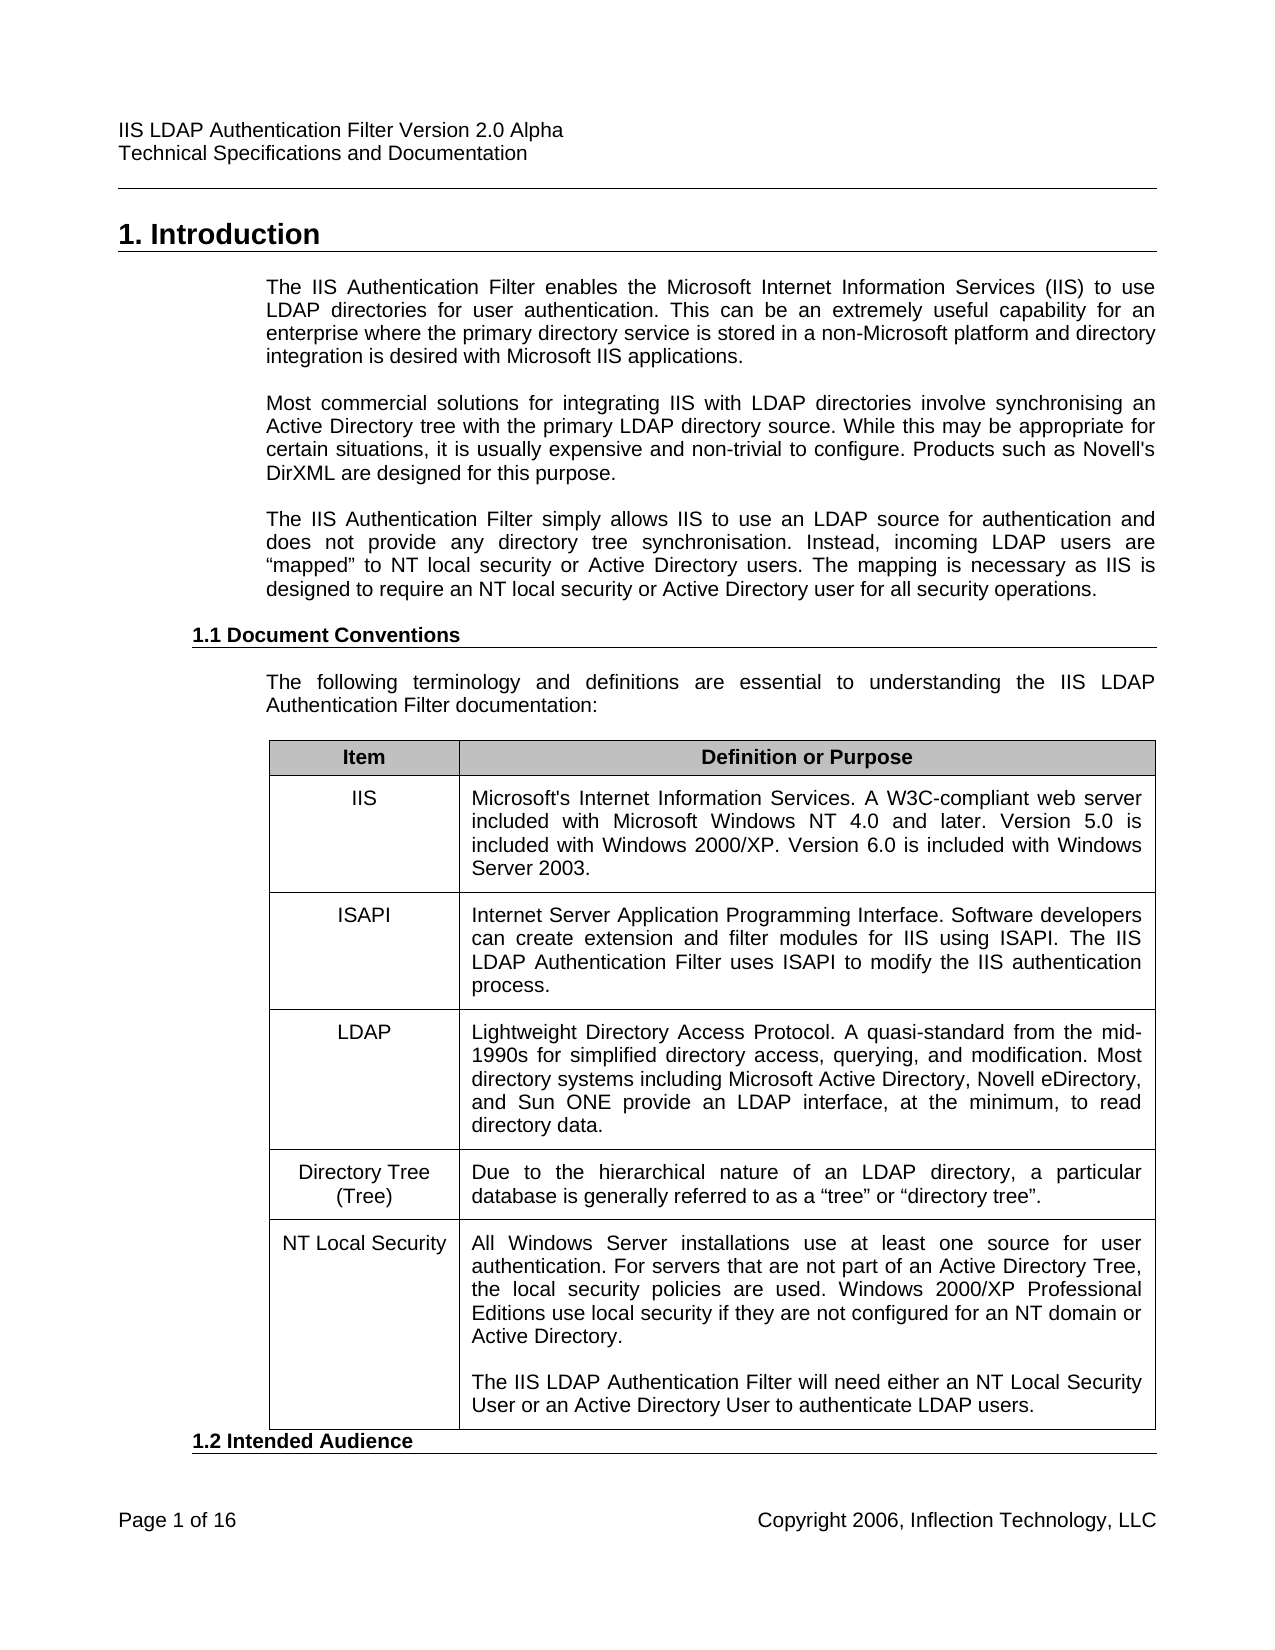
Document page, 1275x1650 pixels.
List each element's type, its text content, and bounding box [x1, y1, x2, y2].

text The IIS Authentication Filter simply allows IIS to use an LDAP source for authentication and does not provide any directory tree synchronisation. Instead, incoming LDAP users are “mapped” to NT local security or Active Directory users. The mapping is necessary as IIS is designed to require an NT local security or Active Directory user for all security operations. [266, 507, 1157, 600]
text 1. Introduction [118, 218, 1157, 251]
table_cell All Windows Server installations use at least one source for user authentication. For servers that are not part of an Active Directory Tree, the local security policies are used. Windows 2000/XP Professional Editions use local security if they are not configured for an NT domain or Active Directory. The IIS LDAP Authentication Filter will need either an NT Local Security User or an Active Directory User to authenticate LDAP users. [460, 1220, 1155, 1429]
table_header Definition or Purpose [460, 741, 1155, 775]
table_cell ISAPI [270, 893, 459, 1009]
table_header Item [270, 741, 459, 775]
table_cell NT Local Security [270, 1220, 459, 1429]
table_cell Lightweight Directory Access Protocol. A quasi-standard from the mid-1990s for simplified directory access, querying, and modification. Most directory systems including Microsoft Active Directory, Novell eDirectory, and Sun ONE provide an LDAP interface, at the minimum, to read directory data. [460, 1010, 1155, 1149]
text Most commercial solutions for integrating IIS with LDAP directories involve synchronising an Active Directory tree with the primary LDAP directory source. While this may be appropriate for certain situations, it is usually expensive and non-trivial to configure. Products such as Novell's DirXML are designed for this purpose. [266, 391, 1157, 484]
table_cell LDAP [270, 1010, 459, 1149]
text The following terminology and definitions are essential to understanding the IIS LDAP Authentication Filter documentation: [266, 670, 1157, 717]
text 1.2 Intended Audience [192, 1429, 1157, 1453]
table_cell Directory Tree (Tree) [270, 1150, 459, 1219]
table_cell IIS [270, 776, 459, 892]
table_cell Microsoft's Internet Information Services. A W3C-compliant web server included with Microsoft Windows NT 4.0 and later. Version 5.0 is included with Windows 2000/XP. Version 6.0 is included with Windows Server 2003. [460, 776, 1155, 892]
text 1.1 Document Conventions [192, 624, 1157, 647]
text The IIS Authentication Filter enables the Microsoft Internet Information Services (IIS) to use LDAP directories for user authentication. This can be an extremely useful capability for an enterprise where the primary directory service is stored in a non-Microsoft platform and directory integration is desired with Microsoft IIS applications. [266, 275, 1157, 368]
table_cell Due to the hierarchical nature of an LDAP directory, a particular database is generally referred to as a “tree” or “directory tree”. [460, 1150, 1155, 1219]
table_cell Internet Server Application Programming Interface. Software developers can create extension and filter modules for IIS using ISAPI. The IIS LDAP Authentication Filter uses ISAPI to modify the IIS authentication process. [460, 893, 1155, 1009]
